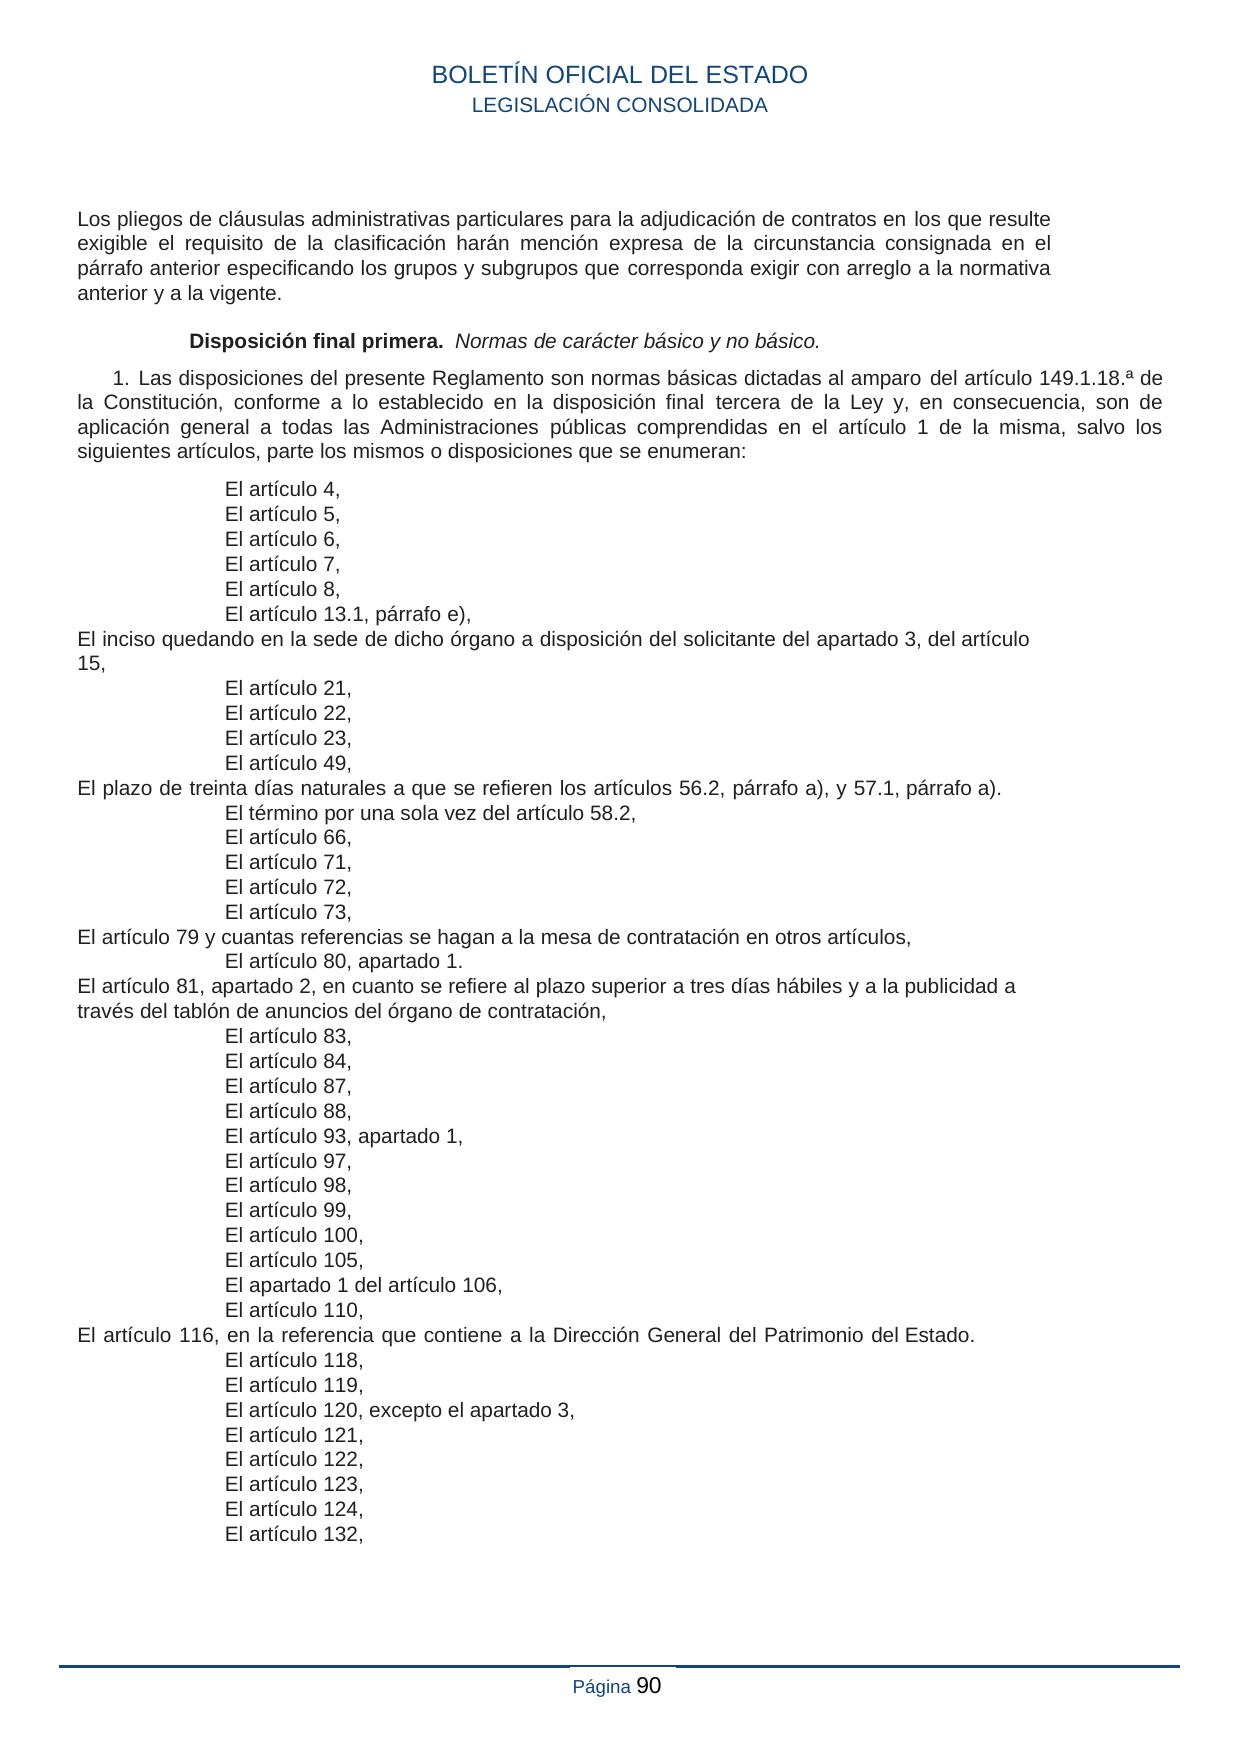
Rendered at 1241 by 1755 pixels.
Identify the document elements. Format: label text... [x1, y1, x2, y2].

text El término por una sola vez del artículo 58.2, El artículo 66, [224, 800, 639, 849]
text El artículo 98, [224, 1173, 1163, 1197]
text El artículo 132, [224, 1522, 1163, 1546]
text El artículo 123, [224, 1472, 1163, 1496]
text El plazo de treinta días naturales a que se refieren los artículos 56.2, párrafo a), y 57.1, párrafo a). [77, 776, 1051, 800]
text El artículo 80, apartado 1. [224, 949, 1163, 973]
text El artículo 120, excepto el apartado 3, El artículo 121, [224, 1398, 577, 1446]
text El artículo 5, [224, 502, 1163, 526]
text El artículo 71, [224, 850, 1163, 874]
text El artículo 87, [224, 1073, 1163, 1097]
text El artículo 73, [224, 899, 1163, 923]
text El artículo 79 y cuantas referencias se hagan a la mesa de contratación en otros artículos, [77, 924, 1051, 948]
text El inciso quedando en la sede de dicho órgano a disposición del solicitante del apartado 3, del artículo 15, [77, 626, 1051, 675]
text Los pliegos de cláusulas administrativas particulares para la adjudicación de contratos en los que resulte exigible el requisito de la clasificación harán mención expresa de la circunstancia consignada en el párrafo anterior especificando los grupos y subgrupos que corresponda exigir con arreglo a la normativa anterior y a la vigente. [77, 207, 1051, 304]
text El artículo 7, [224, 552, 1163, 576]
text El artículo 21, [224, 676, 1163, 700]
text El artículo 6, [224, 527, 1163, 551]
text El artículo 84, [224, 1048, 1163, 1072]
text El artículo 72, [224, 874, 1163, 898]
text El artículo 116, en la referencia que contiene a la Dirección General del Patrimonio del Estado. [77, 1323, 1051, 1347]
text El artículo 105, [224, 1248, 1163, 1272]
text El artículo 93, apartado 1, [224, 1123, 1163, 1147]
text El artículo 119, [224, 1373, 1163, 1397]
text El artículo 122, [224, 1447, 1163, 1471]
text El artículo 99, [224, 1198, 1163, 1222]
text El artículo 8, [224, 577, 1163, 601]
list Las disposiciones del presente Reglamento son normas básicas dictadas al amparo del artículo 149.1.18.ª de la Constitución, conforme a lo establecido en la disposición final tercera de la Ley y, en consecuencia, son de aplicación general a todas las Administraciones públicas comprendidas en el artículo 1 de la misma, salvo los siguientes artículos, parte los mismos o disposiciones que se enumeran: [77, 366, 1163, 463]
text El artículo 97, [224, 1148, 1163, 1172]
text El artículo 13.1, párrafo e), [224, 602, 1163, 626]
text El artículo 83, [224, 1023, 1163, 1047]
text El artículo 4, [224, 477, 1163, 501]
text El artículo 88, [224, 1098, 1163, 1122]
text Disposición final primera. Normas de carácter básico y no básico. [189, 329, 1163, 353]
text El artículo 118, [224, 1348, 1163, 1372]
text El artículo 100, [224, 1223, 1163, 1247]
text El artículo 23, [224, 726, 1163, 750]
text El apartado 1 del artículo 106, [224, 1273, 1163, 1297]
text El artículo 110, [224, 1298, 1163, 1322]
text El artículo 81, apartado 2, en cuanto se refiere al plazo superior a tres días hábiles y a la publicidad a través del tablón de anuncios del órgano de contratación, [77, 974, 1051, 1023]
text El artículo 22, [224, 701, 1163, 725]
text El artículo 49, [224, 751, 1163, 775]
text El artículo 124, [224, 1497, 1163, 1521]
